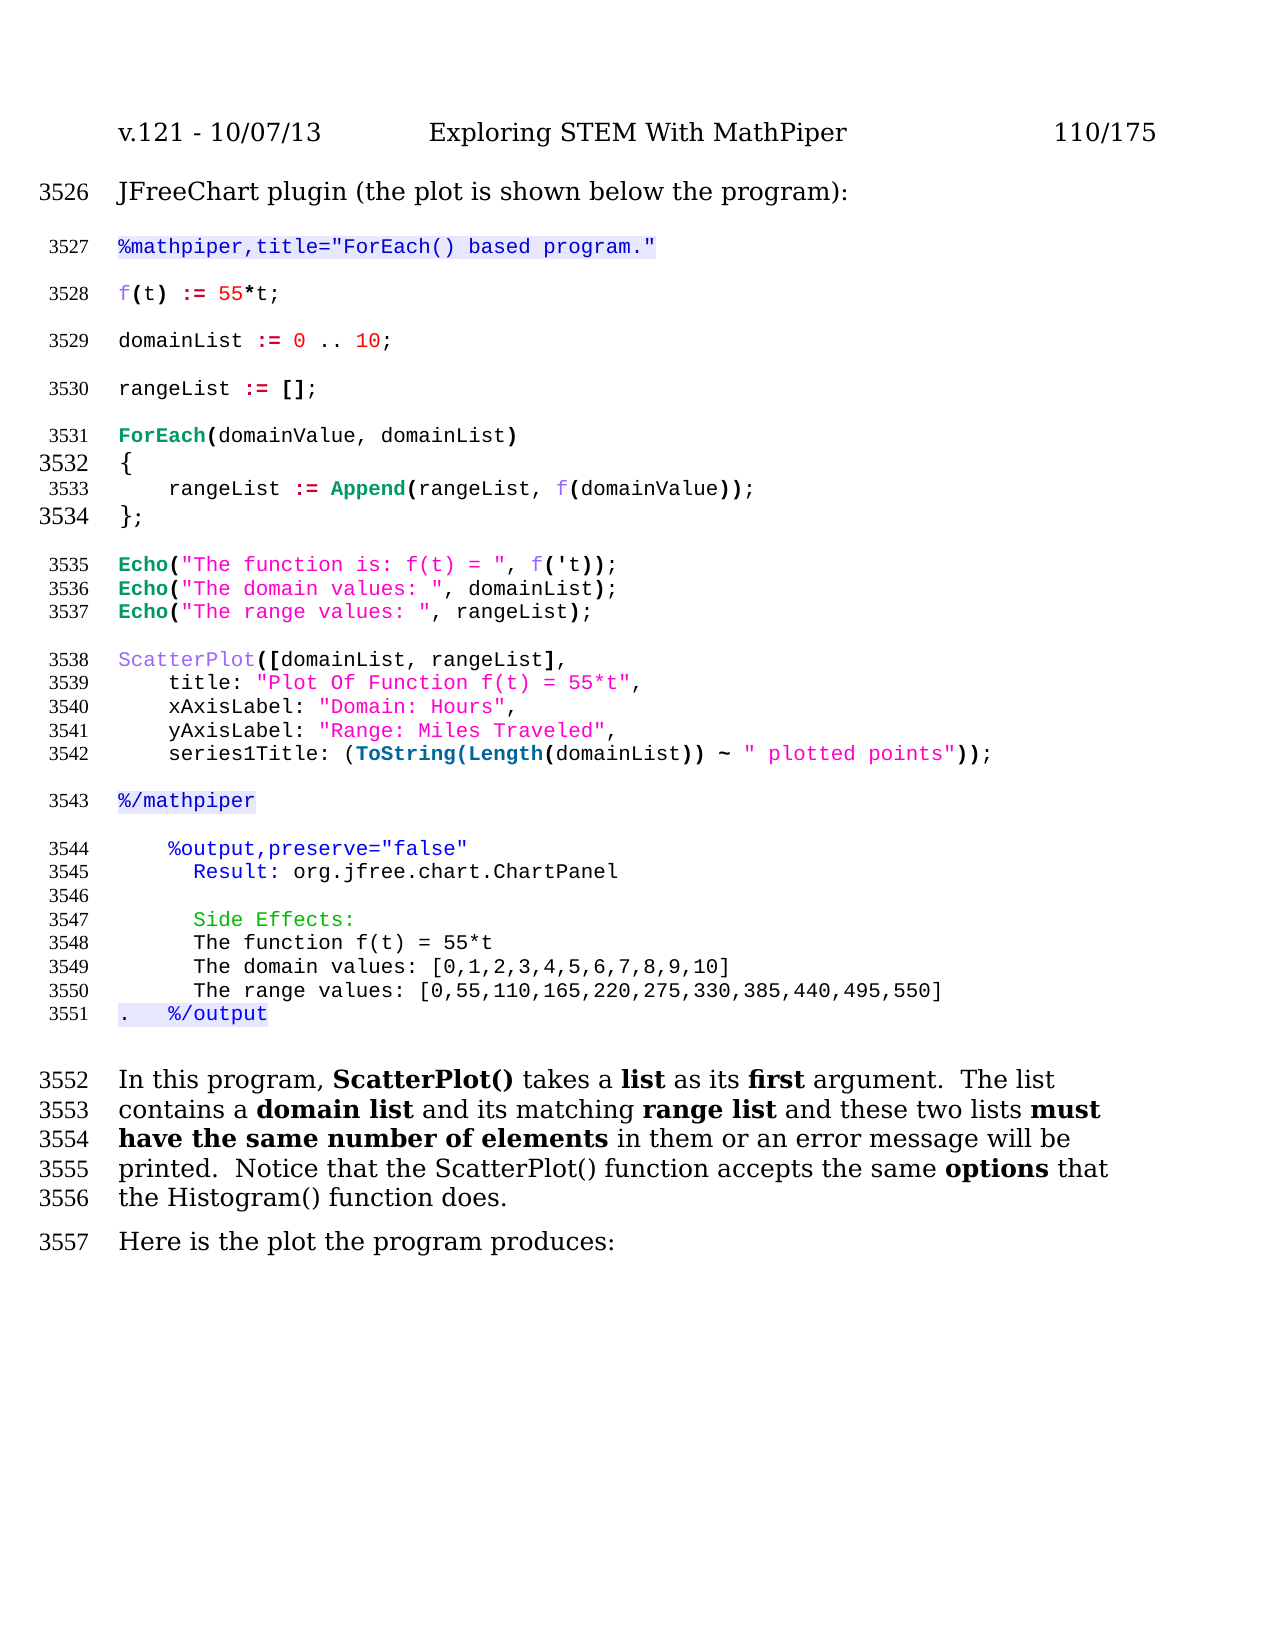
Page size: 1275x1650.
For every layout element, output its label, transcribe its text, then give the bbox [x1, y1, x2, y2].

text ScatterPlot([domainList, rangeList], [118, 649, 1157, 672]
text The domain values: [0,1,2,3,4,5,6,7,8,9,10] [118, 956, 1157, 980]
text domainList := 0 .. 10; [118, 330, 1157, 354]
text The range values: [0,55,110,165,220,275,330,385,440,495,550] [118, 980, 1157, 1003]
text { [118, 448, 1157, 478]
text Result: org.jfree.chart.ChartPanel [118, 861, 1157, 885]
text . %/output [118, 1003, 1157, 1027]
text }; [118, 501, 1157, 530]
text Here is the plot the program produces: [118, 1227, 1157, 1256]
text yAxisLabel: "Range: Miles Traveled", [118, 719, 1157, 743]
text %output,preserve="false" [118, 838, 1157, 861]
text rangeList := Append(rangeList, f(domainValue)); [118, 478, 1157, 501]
text JFreeChart plugin (the plot is shown below the program): [118, 177, 1157, 206]
text xAxisLabel: "Domain: Hours", [118, 696, 1157, 719]
text %/mathpiper [118, 791, 1157, 814]
text series1Title: (ToString(Length(domainList)) ~ " plotted points")); [118, 743, 1157, 767]
text f(t) := 55*t; [118, 283, 1157, 307]
text Echo("The range values: ", rangeList); [118, 601, 1157, 625]
text title: "Plot Of Function f(t) = 55*t", [118, 672, 1157, 696]
text Echo("The domain values: ", domainList); [118, 578, 1157, 601]
text Side Effects: [118, 909, 1157, 932]
text %mathpiper,title="ForEach() based program." [118, 236, 1157, 259]
text The function f(t) = 55*t [118, 932, 1157, 956]
text ForEach(domainValue, domainList) [118, 425, 1157, 448]
text In this program, ScatterPlot() takes a list as its first argument. The list contains a domain list and its matching range list and these two lists must have the same number of elements in them or an error message will be printed. Notice that the ScatterPlot() function accepts the same options that the Histogram() function does. [118, 1065, 1157, 1212]
text Echo("The function is: f(t) = ", f('t)); [118, 554, 1157, 578]
text rangeList := []; [118, 377, 1157, 401]
